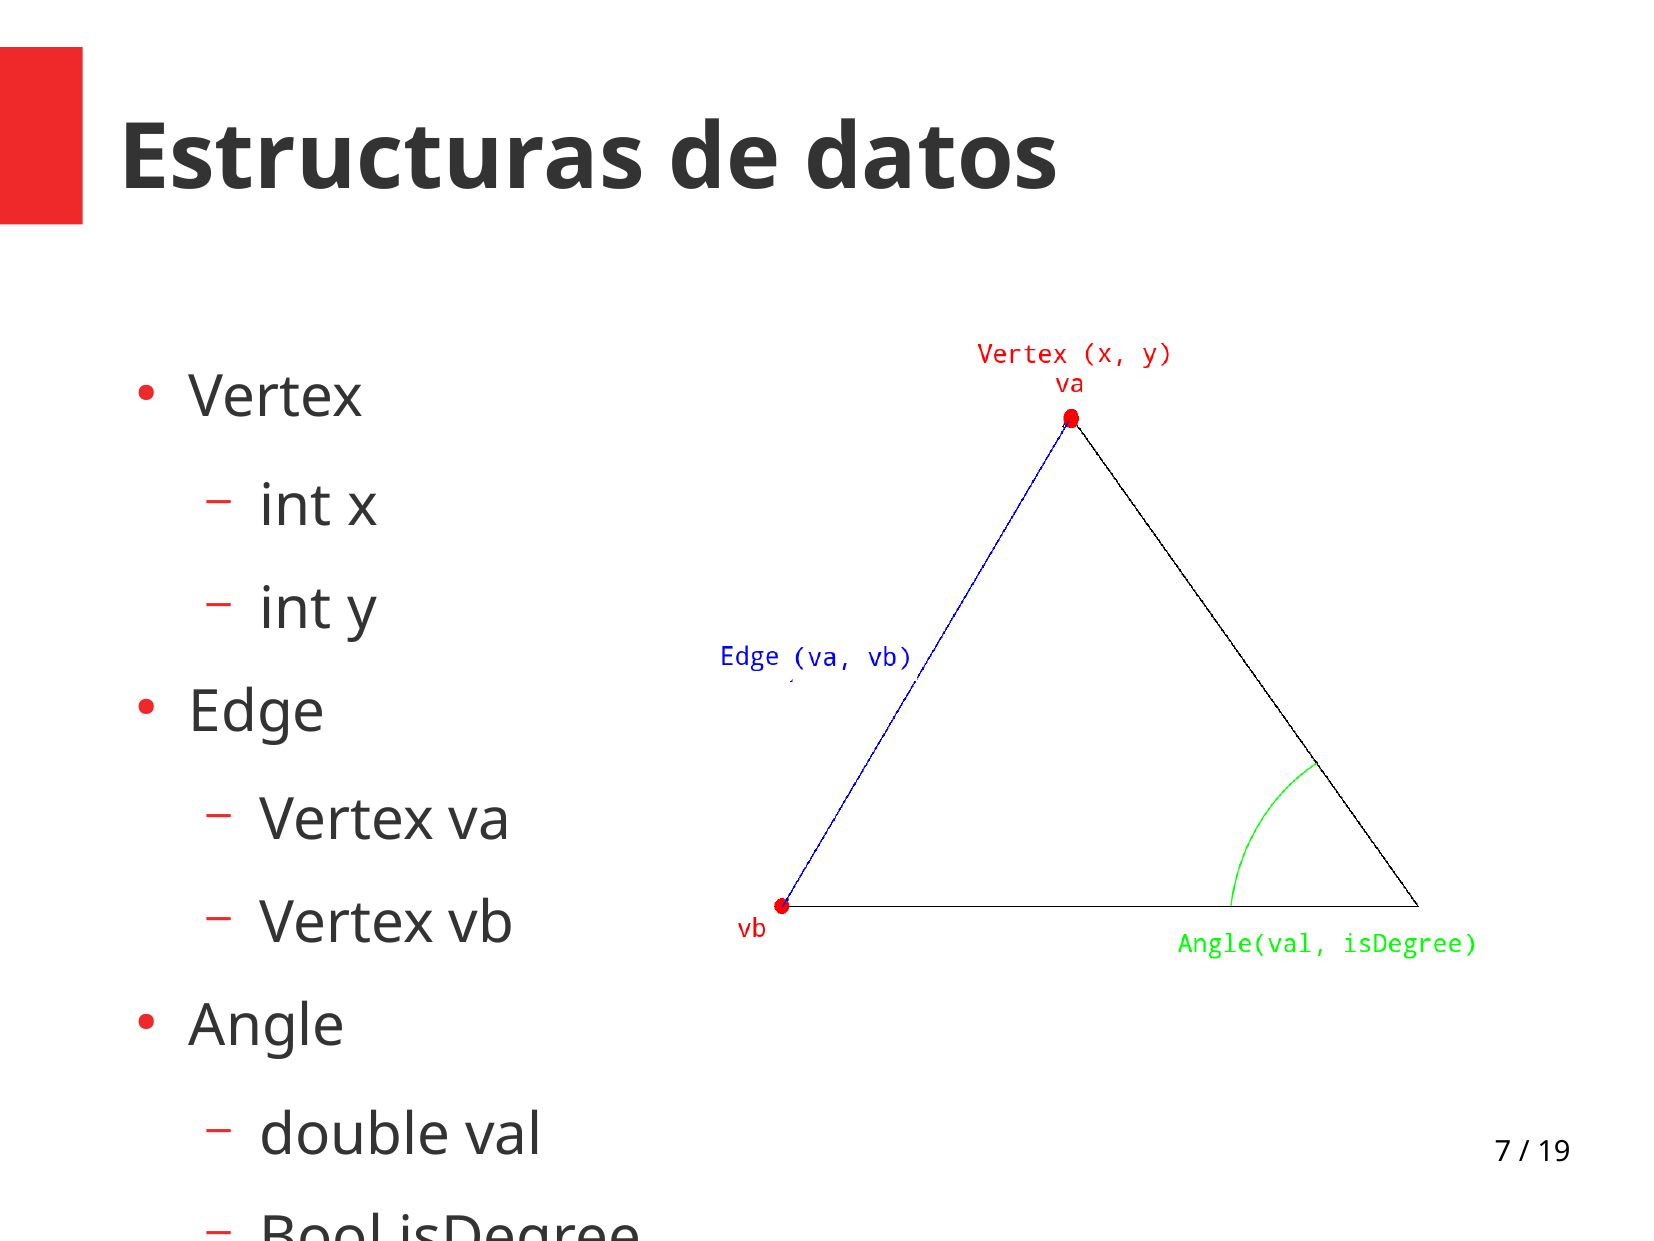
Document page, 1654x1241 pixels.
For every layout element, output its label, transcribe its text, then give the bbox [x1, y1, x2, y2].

title Estructuras de datos [118, 49, 1571, 257]
picture [685, 318, 1546, 1047]
list Vertex int x int y Edge Vertex va Vertex vb Angle double val Bool isDegree [118, 354, 1536, 1074]
